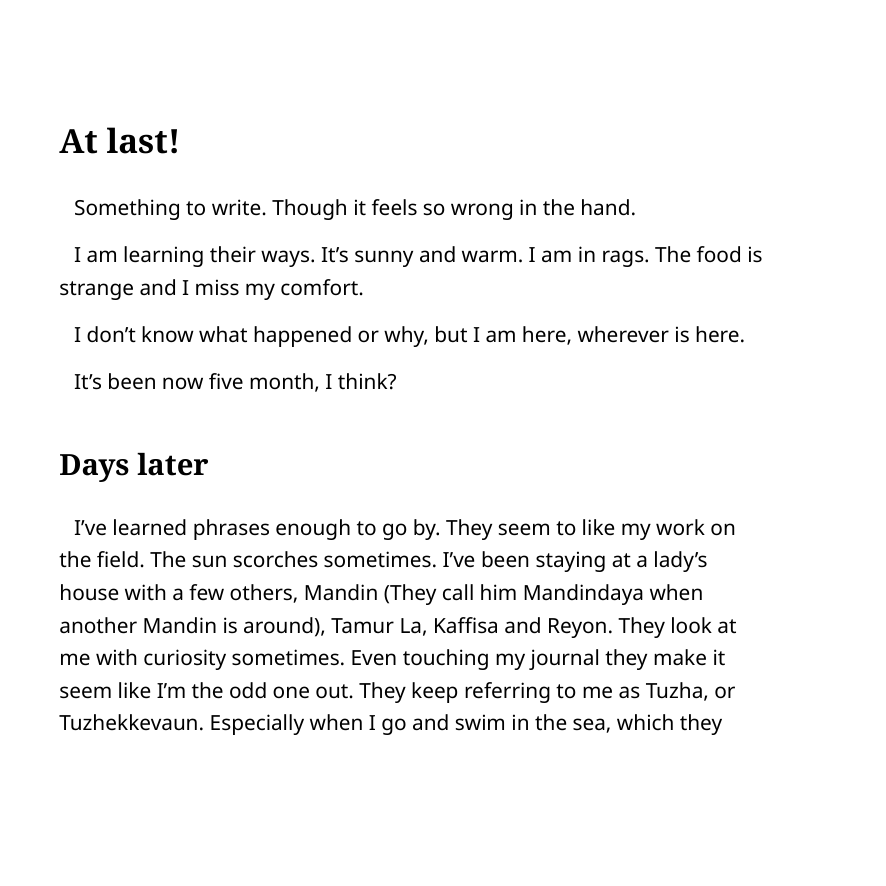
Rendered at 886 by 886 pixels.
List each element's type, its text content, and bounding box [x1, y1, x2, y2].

text Something to write. Though it feels so wrong in the hand. [59, 193, 768, 221]
text I am learning their ways. It’s sunny and warm. I am in rags. The food is strange and I miss my comfort. [59, 240, 768, 301]
text I’ve learned phrases enough to go by. They seem to like my work on the field. The sun scorches sometimes. I’ve been staying at a lady’s house with a few others, Mandin (They call him Mandindaya when another Mandin is around), Tamur La, Kaffisa and Reyon. They look at me with curiosity sometimes. Even touching my journal they make it seem like I’m the odd one out. They keep referring to me as Tuzha, or Tuzhekkevaun. Especially when I go and swim in the sea, which they [59, 513, 768, 737]
subtitle At last! [59, 118, 768, 163]
text It’s been now five month, I think? [59, 367, 768, 396]
subtitle Days later [59, 444, 768, 483]
text I don’t know what happened or why, but I am here, wherever is here. [59, 320, 768, 348]
